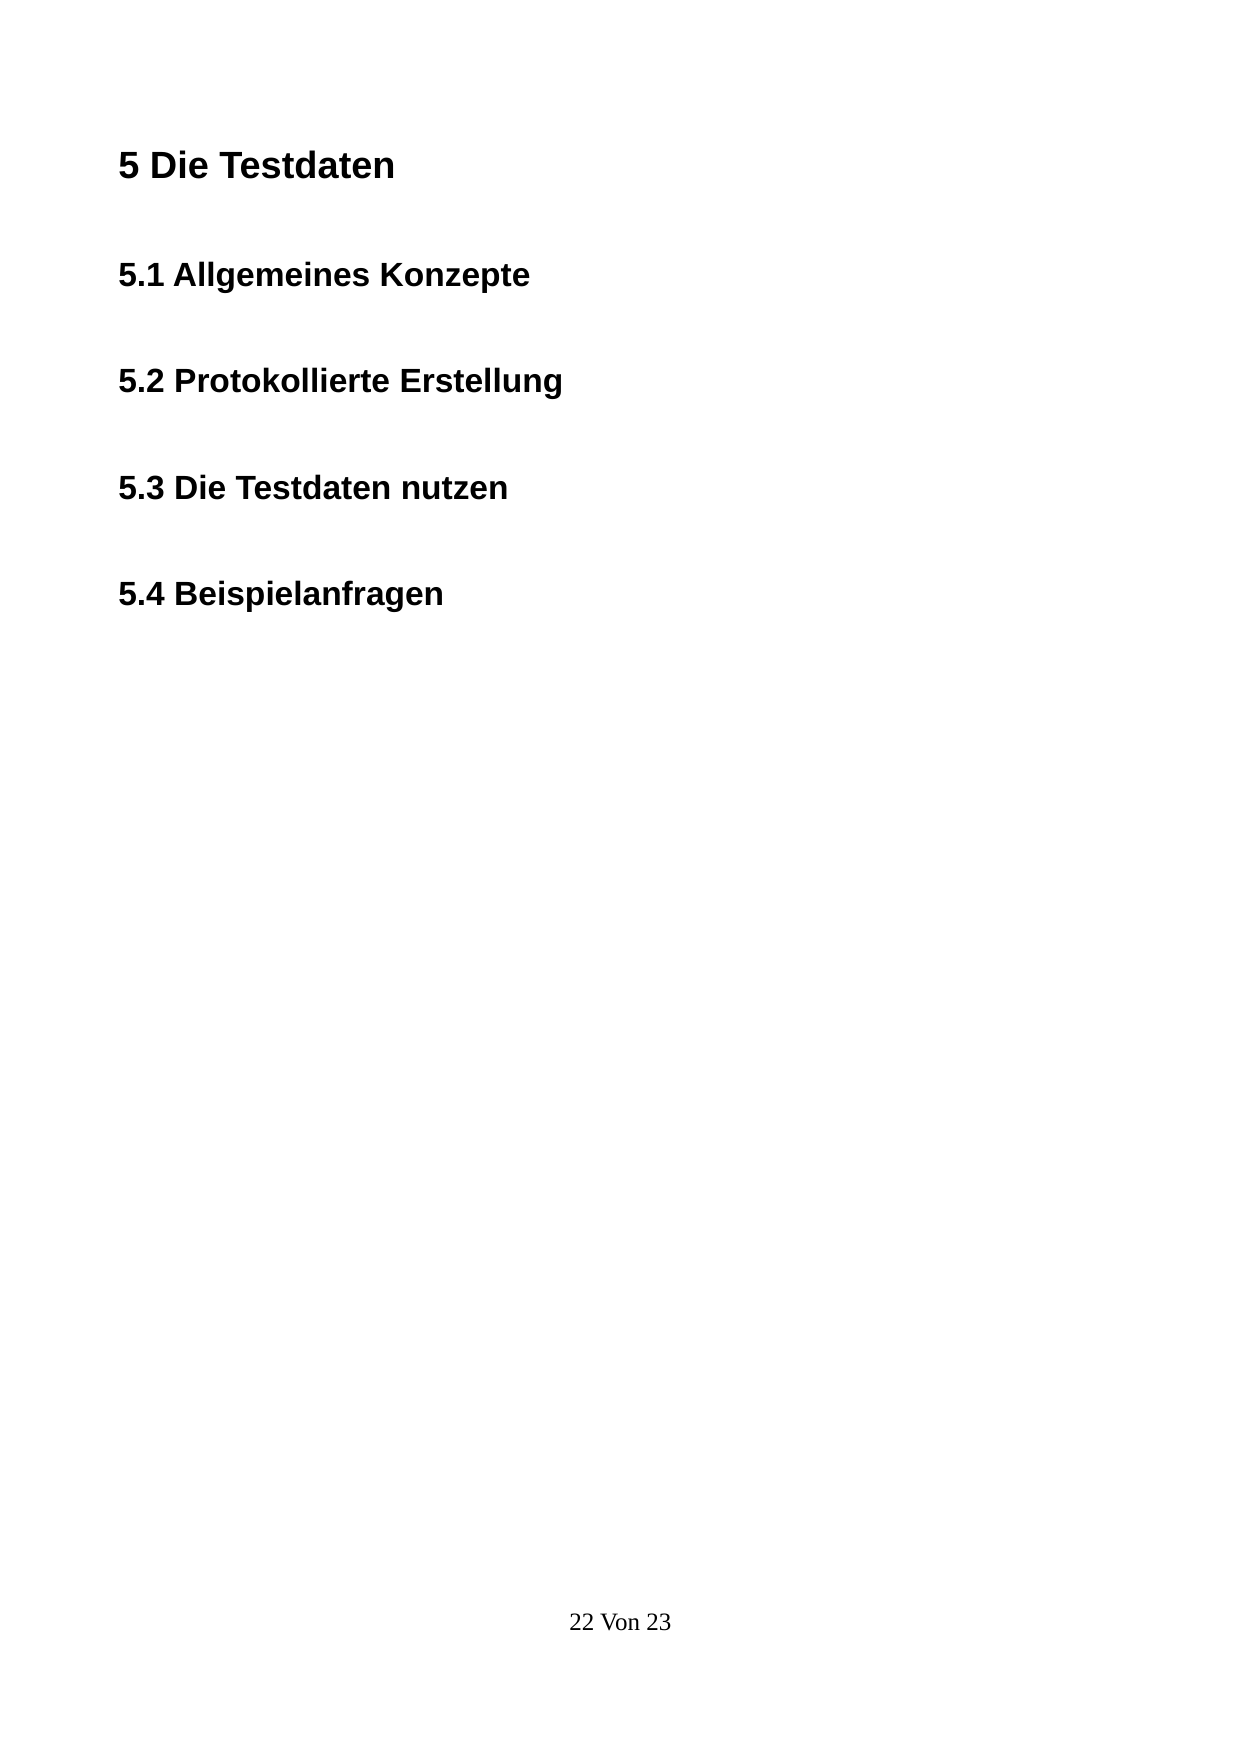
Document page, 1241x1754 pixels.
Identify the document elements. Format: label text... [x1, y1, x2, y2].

subtitle 5 Die Testdaten [118, 143, 1122, 187]
subtitle 5.4 Beispielanfragen [118, 574, 1122, 613]
subtitle 5.1 Allgemeines Konzepte [118, 254, 1122, 293]
subtitle 5.3 Die Testdaten nutzen [118, 467, 1122, 506]
subtitle 5.2 Protokollierte Erstellung [118, 361, 1122, 400]
